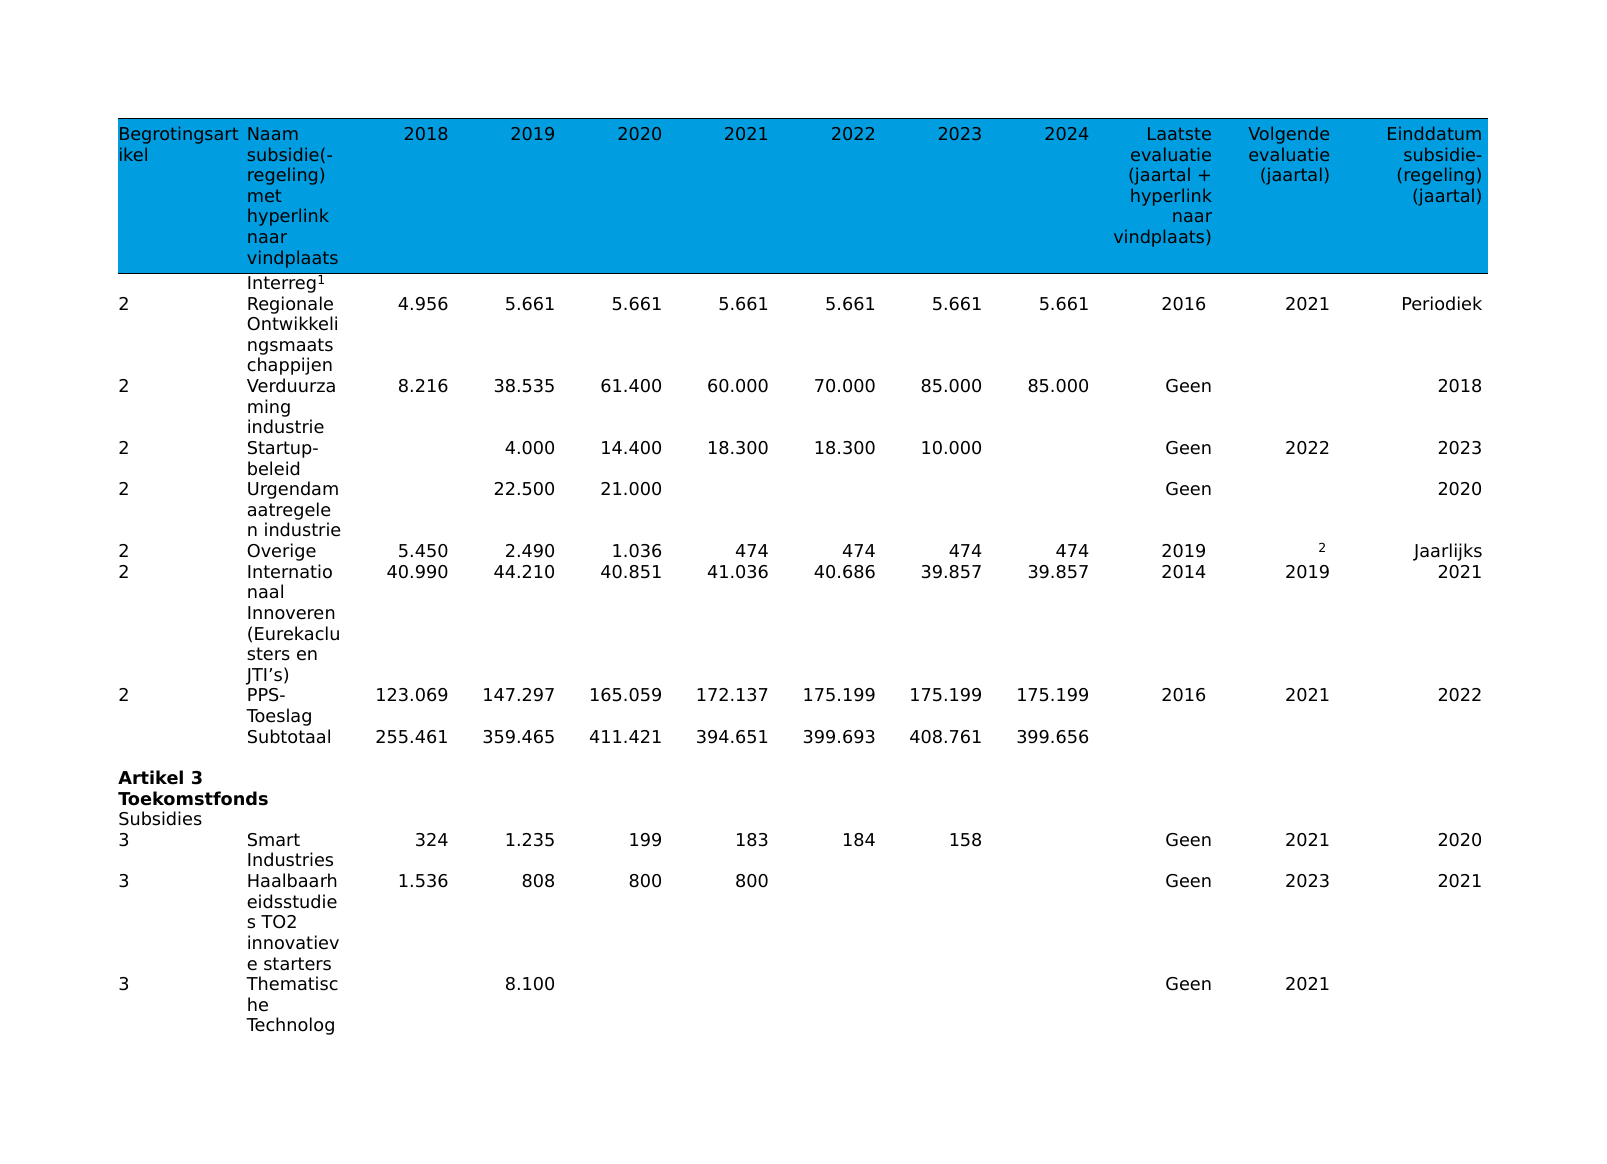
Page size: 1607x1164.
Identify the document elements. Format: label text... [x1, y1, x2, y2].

table_cell [454, 768, 561, 809]
table_cell [881, 479, 988, 541]
table_cell 123.069 [348, 685, 454, 727]
table_cell [1218, 747, 1336, 768]
table_cell Geen [1095, 974, 1218, 1036]
table_cell [348, 768, 454, 809]
table_cell 14.400 [561, 438, 668, 479]
table_cell 1.536 [348, 871, 454, 974]
table_cell [241, 747, 347, 768]
table_cell [1095, 747, 1218, 768]
table_cell 324 [348, 830, 454, 871]
table_cell [775, 747, 881, 768]
table_cell [988, 274, 1095, 293]
table_cell 2021 [1218, 974, 1336, 1036]
table_cell [988, 747, 1095, 768]
table_cell 165.059 [561, 685, 668, 727]
table_cell [881, 747, 988, 768]
table_cell Geen [1095, 479, 1218, 541]
table_cell [1095, 274, 1218, 293]
table_cell 2 [118, 376, 241, 438]
table_cell 147.297 [454, 685, 561, 727]
table_cell [668, 809, 775, 830]
table_cell PPS-Toeslag [241, 685, 347, 727]
table_cell 2020 [1336, 830, 1488, 871]
table_cell 40.686 [775, 562, 881, 685]
table_cell [348, 974, 454, 1036]
table_cell 2 [118, 479, 241, 541]
table_cell 399.693 [775, 727, 881, 747]
table_cell 5.661 [454, 294, 561, 376]
table_cell Subsidies [118, 809, 347, 830]
table_cell Regionale Ontwikkelingsmaatschappijen [241, 294, 347, 376]
table_cell [561, 768, 668, 809]
table_cell 172.137 [668, 685, 775, 727]
table_cell [881, 768, 988, 809]
table_cell [988, 438, 1095, 479]
table_cell [668, 974, 775, 1036]
table_cell 408.761 [881, 727, 988, 747]
table_cell [988, 479, 1095, 541]
table_header 2023 [881, 119, 988, 273]
table_cell [775, 479, 881, 541]
table_cell [1336, 768, 1488, 809]
table_cell [561, 747, 668, 768]
table_cell Subtotaal [241, 727, 347, 747]
table_cell [881, 974, 988, 1036]
table_cell 2019 [1218, 562, 1336, 685]
table_cell [1218, 809, 1336, 830]
table_cell 2018 [1336, 376, 1488, 438]
table_header 2020 [561, 119, 668, 273]
table_cell Periodiek [1336, 294, 1488, 376]
table_cell 2 [118, 685, 241, 727]
table_cell 8.216 [348, 376, 454, 438]
table_header 2024 [988, 119, 1095, 273]
table_cell Geen [1095, 376, 1218, 438]
table_cell [1336, 809, 1488, 830]
table_cell 38.535 [454, 376, 561, 438]
table_cell 183 [668, 830, 775, 871]
table_cell [1218, 479, 1336, 541]
table_cell [988, 871, 1095, 974]
table_cell 18.300 [668, 438, 775, 479]
table_cell 184 [775, 830, 881, 871]
table_cell [988, 974, 1095, 1036]
table_cell [561, 809, 668, 830]
table_cell 39.857 [881, 562, 988, 685]
table_cell 399.656 [988, 727, 1095, 747]
table_cell Urgendamaatregelen industrie [241, 479, 347, 541]
table_cell [1218, 274, 1336, 293]
table_cell 3 [118, 974, 241, 1036]
table_cell 2.490 [454, 541, 561, 562]
table_cell 5.661 [775, 294, 881, 376]
table_cell [348, 809, 454, 830]
table_cell [775, 274, 881, 293]
table_cell Artikel 3 Toekomstfonds [118, 768, 347, 809]
table_cell 175.199 [988, 685, 1095, 727]
table_cell 474 [881, 541, 988, 562]
table_cell [1095, 727, 1218, 747]
table_cell Smart Industries [241, 830, 347, 871]
table_cell [348, 438, 454, 479]
table_cell [775, 768, 881, 809]
table_cell 2023 [1336, 438, 1488, 479]
table_cell 474 [668, 541, 775, 562]
table_cell 22.500 [454, 479, 561, 541]
table_cell [1095, 809, 1218, 830]
table_cell Geen [1095, 871, 1218, 974]
table_cell 175.199 [881, 685, 988, 727]
table_cell 61.400 [561, 376, 668, 438]
table_cell [881, 871, 988, 974]
table_cell [881, 274, 988, 293]
table_cell [118, 727, 241, 747]
table_cell 474 [775, 541, 881, 562]
table_cell Overige [241, 541, 347, 562]
table_cell 2022 [1218, 438, 1336, 479]
table_cell 2 [118, 562, 241, 685]
table_cell [348, 479, 454, 541]
table_header Laatste evaluatie (jaartal + hyperlink naar vindplaats) [1095, 119, 1218, 273]
table_cell Geen [1095, 830, 1218, 871]
table_cell [1336, 747, 1488, 768]
table_cell 394.651 [668, 727, 775, 747]
table_cell [775, 974, 881, 1036]
table_cell [668, 479, 775, 541]
table_cell 2 [1218, 541, 1336, 562]
table_cell [988, 809, 1095, 830]
table_cell [1336, 274, 1488, 293]
table_cell 255.461 [348, 727, 454, 747]
table_header 2021 [668, 119, 775, 273]
table_cell [1336, 974, 1488, 1036]
table_cell Geen [1095, 438, 1218, 479]
table_cell [668, 747, 775, 768]
table_cell 2021 [1218, 830, 1336, 871]
table_cell 5.661 [881, 294, 988, 376]
table_header Naam subsidie(-regeling) met hyperlink naar vindplaats [241, 119, 347, 273]
table_cell 2 [118, 294, 241, 376]
table_cell [118, 274, 241, 293]
table_cell 10.000 [881, 438, 988, 479]
table_cell 2023 [1218, 871, 1336, 974]
table_cell [454, 809, 561, 830]
table_cell 2021 [1336, 562, 1488, 685]
table_cell 411.421 [561, 727, 668, 747]
table_cell 2021 [1218, 685, 1336, 727]
table_cell 41.036 [668, 562, 775, 685]
table_cell [348, 747, 454, 768]
table_cell 3 [118, 871, 241, 974]
table_cell [775, 871, 881, 974]
table_cell 2021 [1218, 294, 1336, 376]
table_cell 8.100 [454, 974, 561, 1036]
table_cell Interreg1 [241, 274, 347, 293]
table_cell 2021 [1336, 871, 1488, 974]
table_cell 5.661 [561, 294, 668, 376]
table_cell 175.199 [775, 685, 881, 727]
table_cell 40.990 [348, 562, 454, 685]
table_cell 2014 [1095, 562, 1218, 685]
table_cell 808 [454, 871, 561, 974]
table_cell 18.300 [775, 438, 881, 479]
table_cell 40.851 [561, 562, 668, 685]
table_cell 158 [881, 830, 988, 871]
table_cell Startup-beleid [241, 438, 347, 479]
table_cell [454, 747, 561, 768]
table_cell [1218, 768, 1336, 809]
table_cell [1218, 727, 1336, 747]
table_cell 2 [118, 438, 241, 479]
table_cell [1095, 768, 1218, 809]
table_cell [1336, 727, 1488, 747]
table_cell 2020 [1336, 479, 1488, 541]
table_cell 4.956 [348, 294, 454, 376]
table_cell 1.036 [561, 541, 668, 562]
table_cell [118, 747, 241, 768]
table_cell Haalbaarheidsstudies TO2 innovatieve starters [241, 871, 347, 974]
table_cell [1218, 376, 1336, 438]
table_cell 5.450 [348, 541, 454, 562]
table_cell 4.000 [454, 438, 561, 479]
table_cell Thematische Technolog [241, 974, 347, 1036]
table_cell [988, 830, 1095, 871]
table_cell [988, 768, 1095, 809]
table_cell [561, 274, 668, 293]
table_header Einddatum subsidie- (regeling) (jaartal) [1336, 119, 1488, 273]
table_cell [668, 768, 775, 809]
table_cell [775, 809, 881, 830]
table_cell 5.661 [668, 294, 775, 376]
table_cell 44.210 [454, 562, 561, 685]
table_cell 2016 [1095, 685, 1218, 727]
table_cell Jaarlijks [1336, 541, 1488, 562]
table_cell 800 [668, 871, 775, 974]
table_cell 2022 [1336, 685, 1488, 727]
table_cell 5.661 [988, 294, 1095, 376]
table_cell 70.000 [775, 376, 881, 438]
table_cell 39.857 [988, 562, 1095, 685]
table_cell 474 [988, 541, 1095, 562]
table_cell 85.000 [881, 376, 988, 438]
table_cell [881, 809, 988, 830]
table_cell Internationaal Innoveren (Eurekaclusters en JTI’s) [241, 562, 347, 685]
table_cell 60.000 [668, 376, 775, 438]
table_cell 21.000 [561, 479, 668, 541]
table_header 2018 [348, 119, 454, 273]
table_cell [668, 274, 775, 293]
table_cell 359.465 [454, 727, 561, 747]
table_cell [454, 274, 561, 293]
table_cell [348, 274, 454, 293]
table_cell 800 [561, 871, 668, 974]
table_cell 85.000 [988, 376, 1095, 438]
table_cell 2016 [1095, 294, 1218, 376]
table_cell 199 [561, 830, 668, 871]
table_header 2022 [775, 119, 881, 273]
table_header Begrotingsartikel [118, 119, 241, 273]
table_cell [561, 974, 668, 1036]
table_cell 2 [118, 541, 241, 562]
table_cell 3 [118, 830, 241, 871]
table_header 2019 [454, 119, 561, 273]
table_cell 1.235 [454, 830, 561, 871]
table_header Volgende evaluatie (jaartal) [1218, 119, 1336, 273]
table_cell 2019 [1095, 541, 1218, 562]
table_cell Verduurzaming industrie [241, 376, 347, 438]
